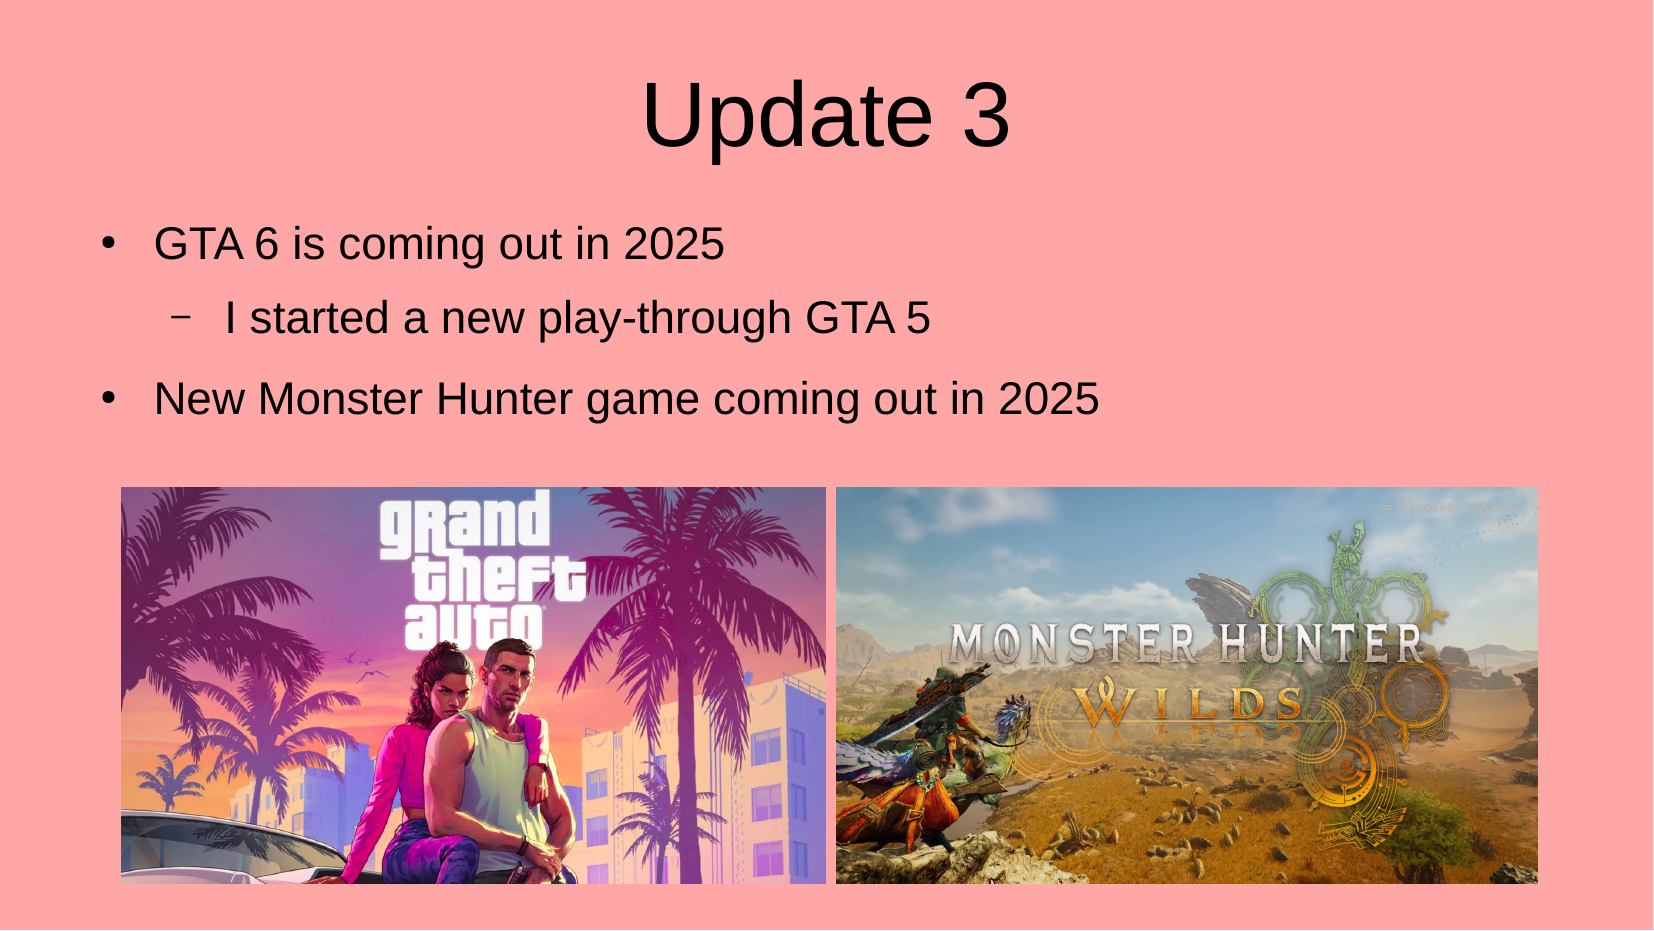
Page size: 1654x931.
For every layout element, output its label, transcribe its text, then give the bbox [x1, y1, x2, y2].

title Update 3 [82, 37, 1571, 193]
list GTA 6 is coming out in 2025 I started a new play-through GTA 5 New Monster Hunter game coming out in 2025 [82, 217, 1571, 758]
picture [121, 487, 826, 884]
picture [836, 487, 1538, 884]
